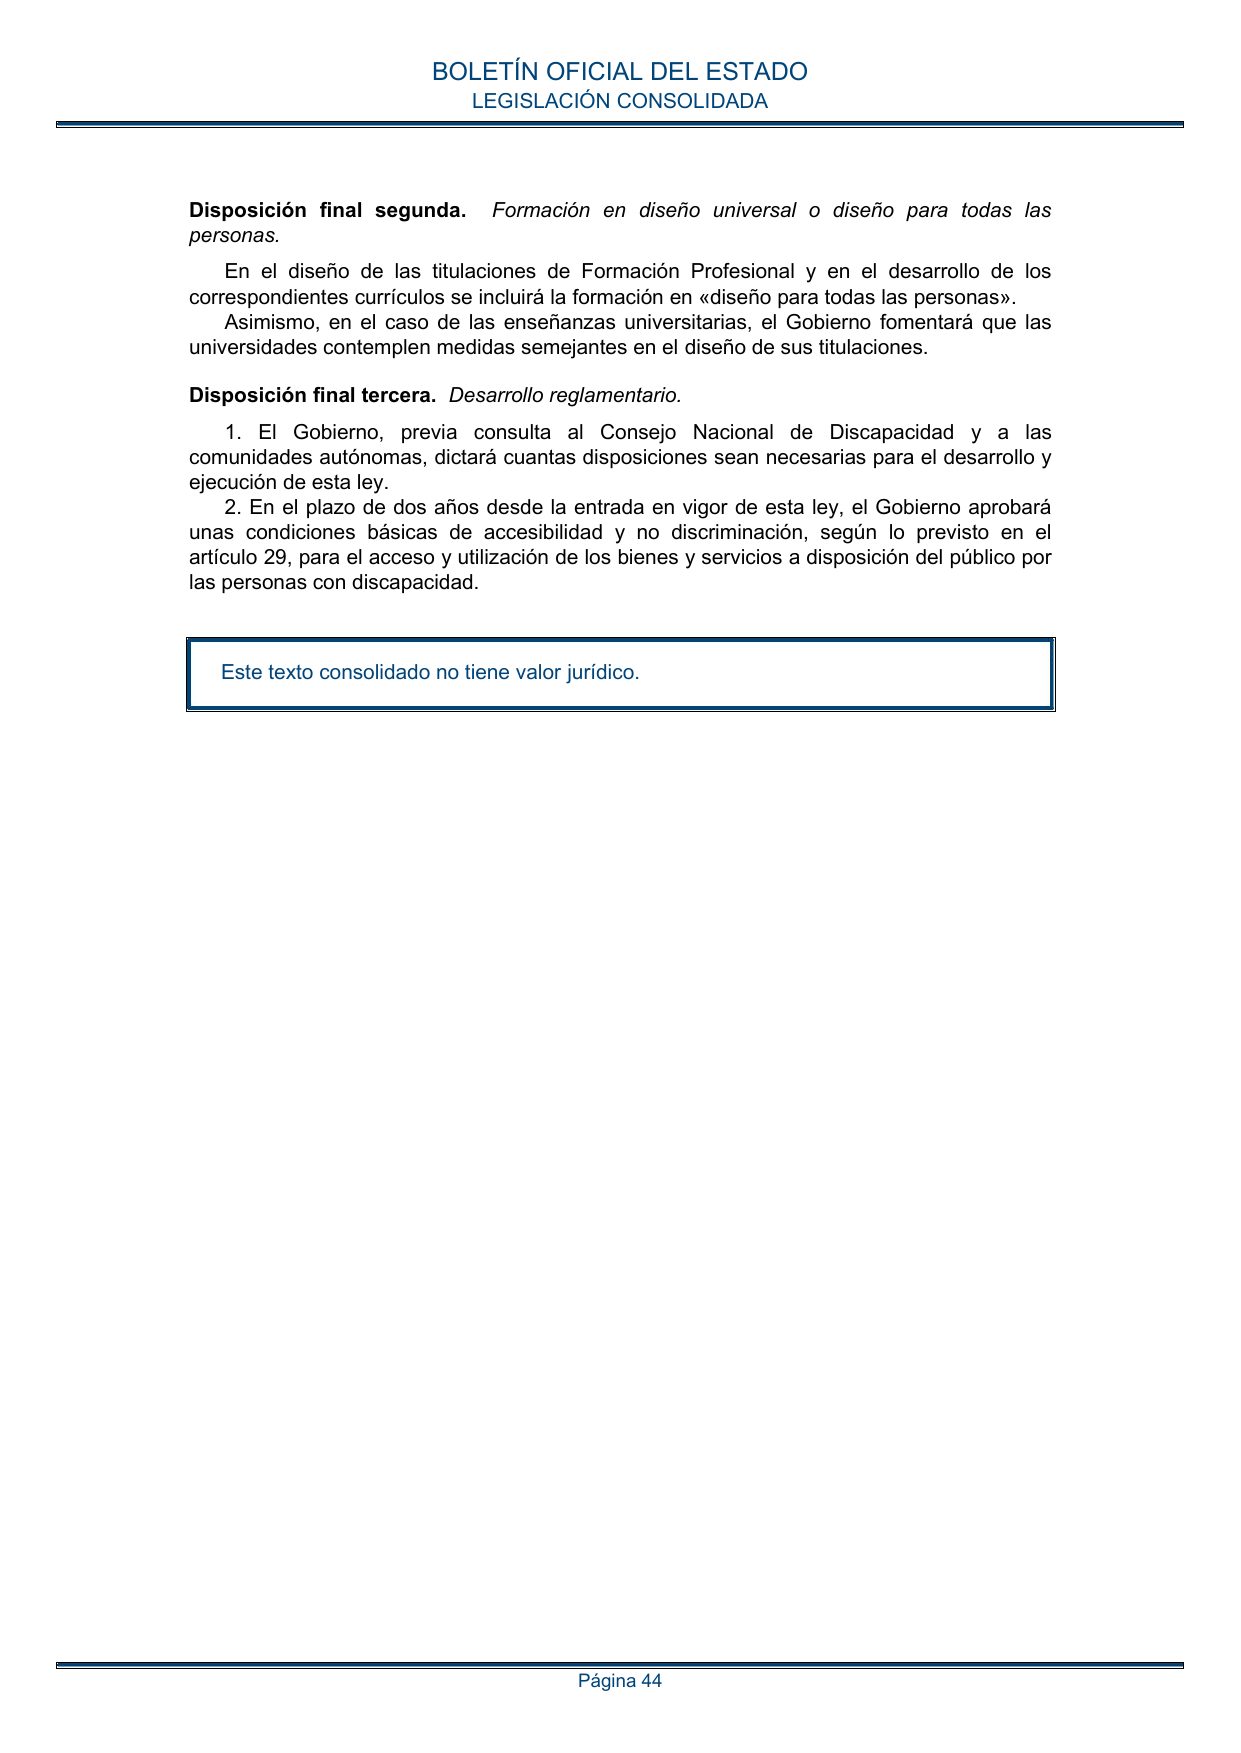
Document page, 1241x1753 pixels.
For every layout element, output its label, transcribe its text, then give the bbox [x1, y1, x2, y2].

picture [57, 1663, 1183, 1668]
text ejecución de esta ley. [189, 470, 1076, 495]
text 1 [224, 417, 236, 442]
text artículo 29, para el acceso y utilización de los bienes y servicios a disposición del público por [189, 545, 1076, 570]
text 2 [224, 492, 236, 517]
text correspondientes currículos se incluirá la formación en «diseño para todas las personas». [189, 284, 1076, 309]
text comunidades autónomas, dictará cuantas disposiciones sean necesarias para el desarrollo y [189, 442, 1076, 470]
text Asimismo, en el caso de las enseñanzas universitarias, el Gobierno fomentará que las [224, 309, 1076, 334]
text Disposición final segunda. Formación en diseño universal o diseño para todas las [189, 198, 1076, 222]
text LEGISLACIÓN CONSOLIDADA [472, 86, 793, 114]
text universidades contemplen medidas semejantes en el diseño de sus titulaciones. [189, 334, 1076, 359]
text . En el plazo de dos años desde la entrada en vigor de esta ley, el Gobierno aprobará [236, 492, 1076, 517]
text BOLETÍN OFICIAL DEL ESTADO [432, 53, 833, 87]
text En el diseño de las titulaciones de Formación Profesional y en el desarrollo de los [224, 256, 1076, 284]
text las personas con discapacidad. [189, 570, 1076, 595]
picture [57, 122, 1183, 127]
text Página 44 [578, 1668, 687, 1693]
text unas condiciones básicas de accesibilidad y no discriminación, según lo previsto en el [189, 517, 1076, 545]
text personas. [189, 223, 1076, 247]
text . El Gobierno, previa consulta al Consejo Nacional de Discapacidad y a las [236, 417, 1076, 442]
text Disposición final tercera. Desarrollo reglamentario. [189, 384, 707, 407]
text Este texto consolidado no tiene valor jurídico. [221, 657, 665, 685]
picture [187, 638, 1055, 711]
